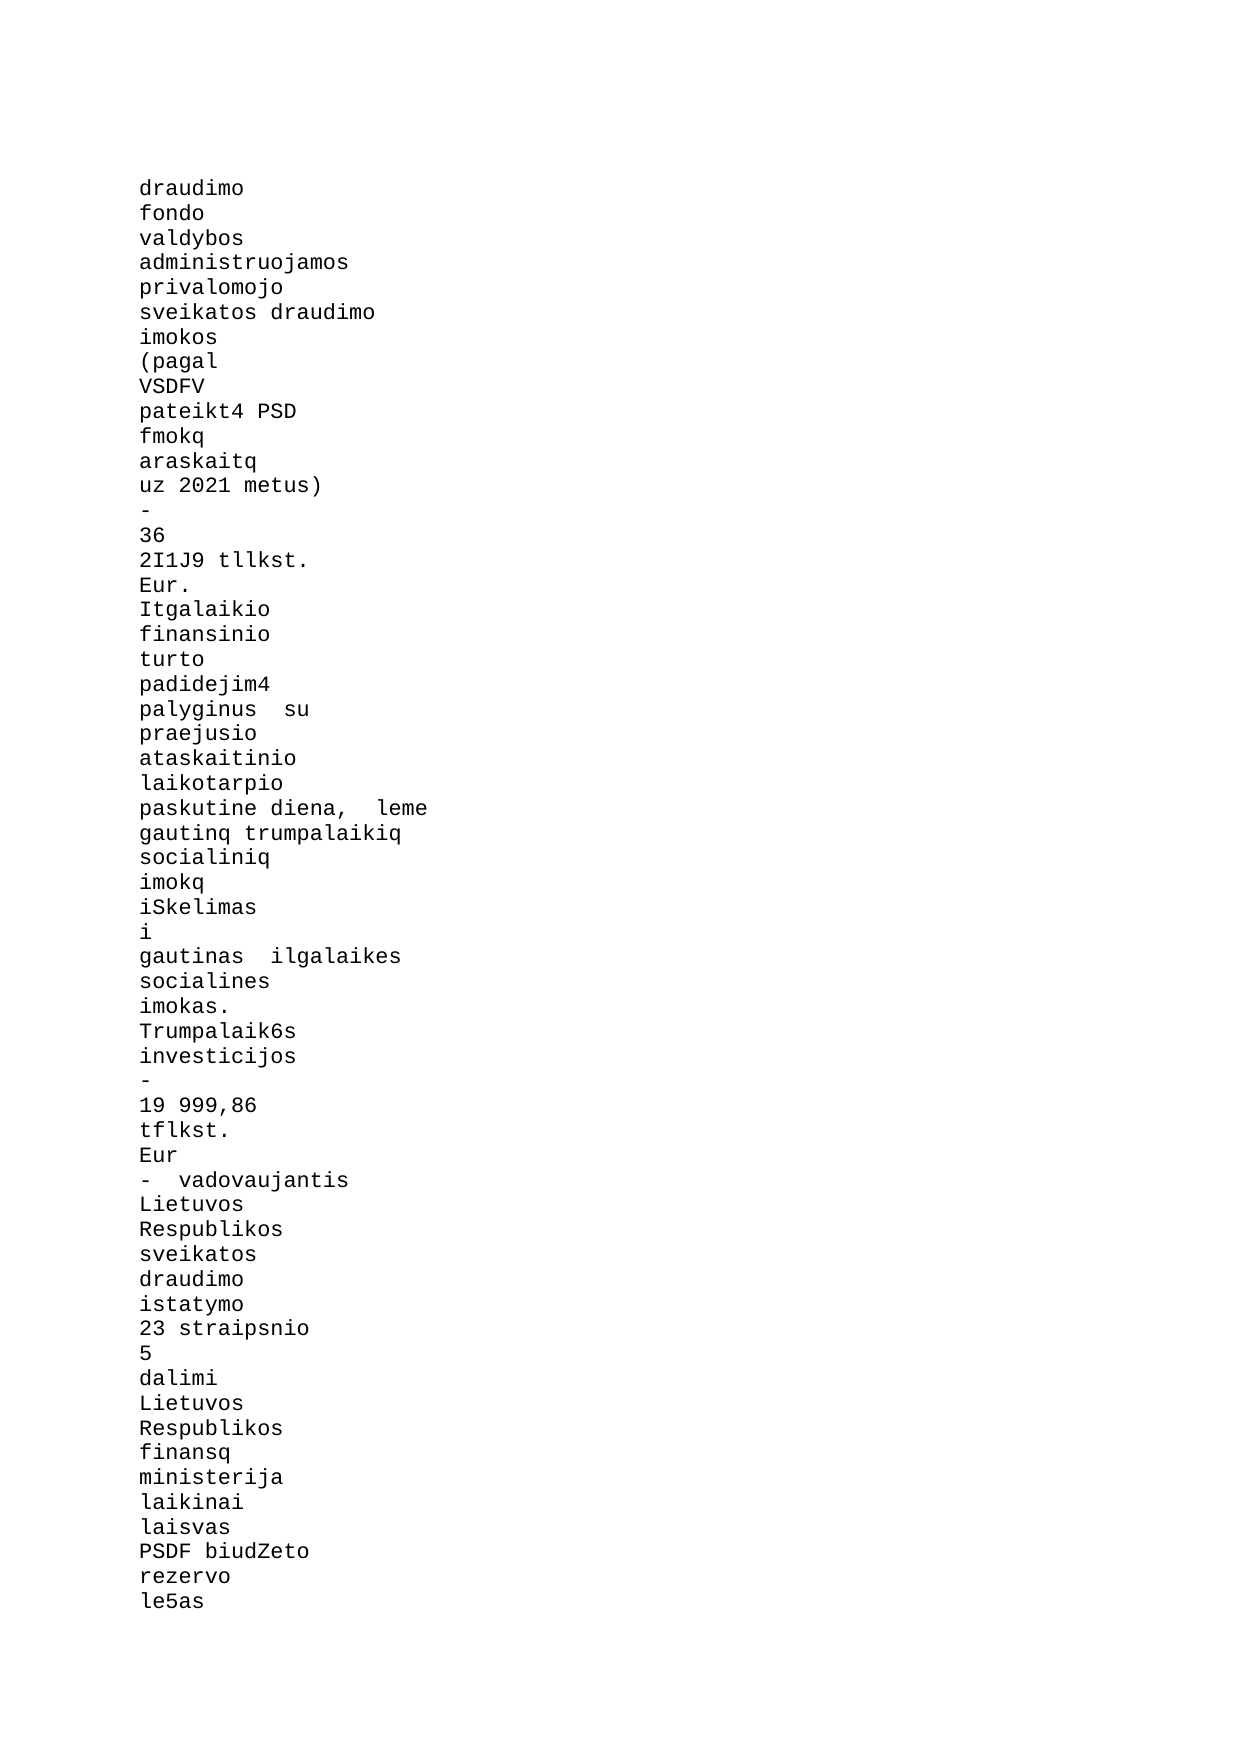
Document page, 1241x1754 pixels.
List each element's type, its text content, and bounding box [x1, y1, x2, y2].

text laikotarpio [139, 772, 1101, 797]
text 36 [139, 524, 1101, 549]
text imokas. [139, 995, 1101, 1020]
text le5as [139, 1590, 1101, 1615]
text imokq [139, 871, 1101, 896]
text Eur [139, 1144, 1101, 1169]
text 2I1J9 tllkst. [139, 549, 1101, 574]
text PSDF biudZeto [139, 1541, 1101, 1566]
text palyginus su [139, 698, 1101, 723]
text praejusio [139, 723, 1101, 747]
text Respublikos [139, 1218, 1101, 1243]
text fmokq [139, 425, 1101, 450]
text draudimo [139, 1268, 1101, 1293]
text padidejim4 [139, 673, 1101, 698]
text istatymo [139, 1293, 1101, 1318]
text 5 [139, 1342, 1101, 1367]
text gautinas ilgalaikes [139, 946, 1101, 971]
text rezervo [139, 1566, 1101, 1590]
text Eur. [139, 574, 1101, 599]
text sveikatos draudimo [139, 301, 1101, 326]
text draudimo [139, 177, 1101, 202]
text (pagal [139, 351, 1101, 376]
text socialiniq [139, 847, 1101, 871]
text finansinio [139, 623, 1101, 648]
text Itgalaikio [139, 599, 1101, 623]
text 19 999,86 [139, 1094, 1101, 1119]
text Lietuvos [139, 1392, 1101, 1417]
text laikinai [139, 1491, 1101, 1516]
text - vadovaujantis [139, 1169, 1101, 1194]
text sveikatos [139, 1243, 1101, 1268]
text valdybos [139, 227, 1101, 252]
text ataskaitinio [139, 747, 1101, 772]
text turto [139, 648, 1101, 673]
text tflkst. [139, 1119, 1101, 1144]
text araskaitq [139, 450, 1101, 475]
text socialines [139, 971, 1101, 995]
text investicijos [139, 1045, 1101, 1070]
text pateikt4 PSD [139, 400, 1101, 425]
text ministerija [139, 1466, 1101, 1491]
text iSkelimas [139, 896, 1101, 921]
text VSDFV [139, 376, 1101, 400]
text laisvas [139, 1516, 1101, 1541]
text dalimi [139, 1367, 1101, 1392]
text Lietuvos [139, 1194, 1101, 1218]
text administruojamos [139, 252, 1101, 276]
text paskutine diena, leme [139, 797, 1101, 822]
text fondo [139, 202, 1101, 227]
text i [139, 921, 1101, 946]
text finansq [139, 1442, 1101, 1466]
text - [139, 499, 1101, 524]
text Trumpalaik6s [139, 1020, 1101, 1045]
text privalomojo [139, 276, 1101, 301]
text Respublikos [139, 1417, 1101, 1442]
text 23 straipsnio [139, 1318, 1101, 1342]
text - [139, 1070, 1101, 1094]
text gautinq trumpalaikiq [139, 822, 1101, 847]
text uz 2021 metus) [139, 475, 1101, 499]
text imokos [139, 326, 1101, 351]
